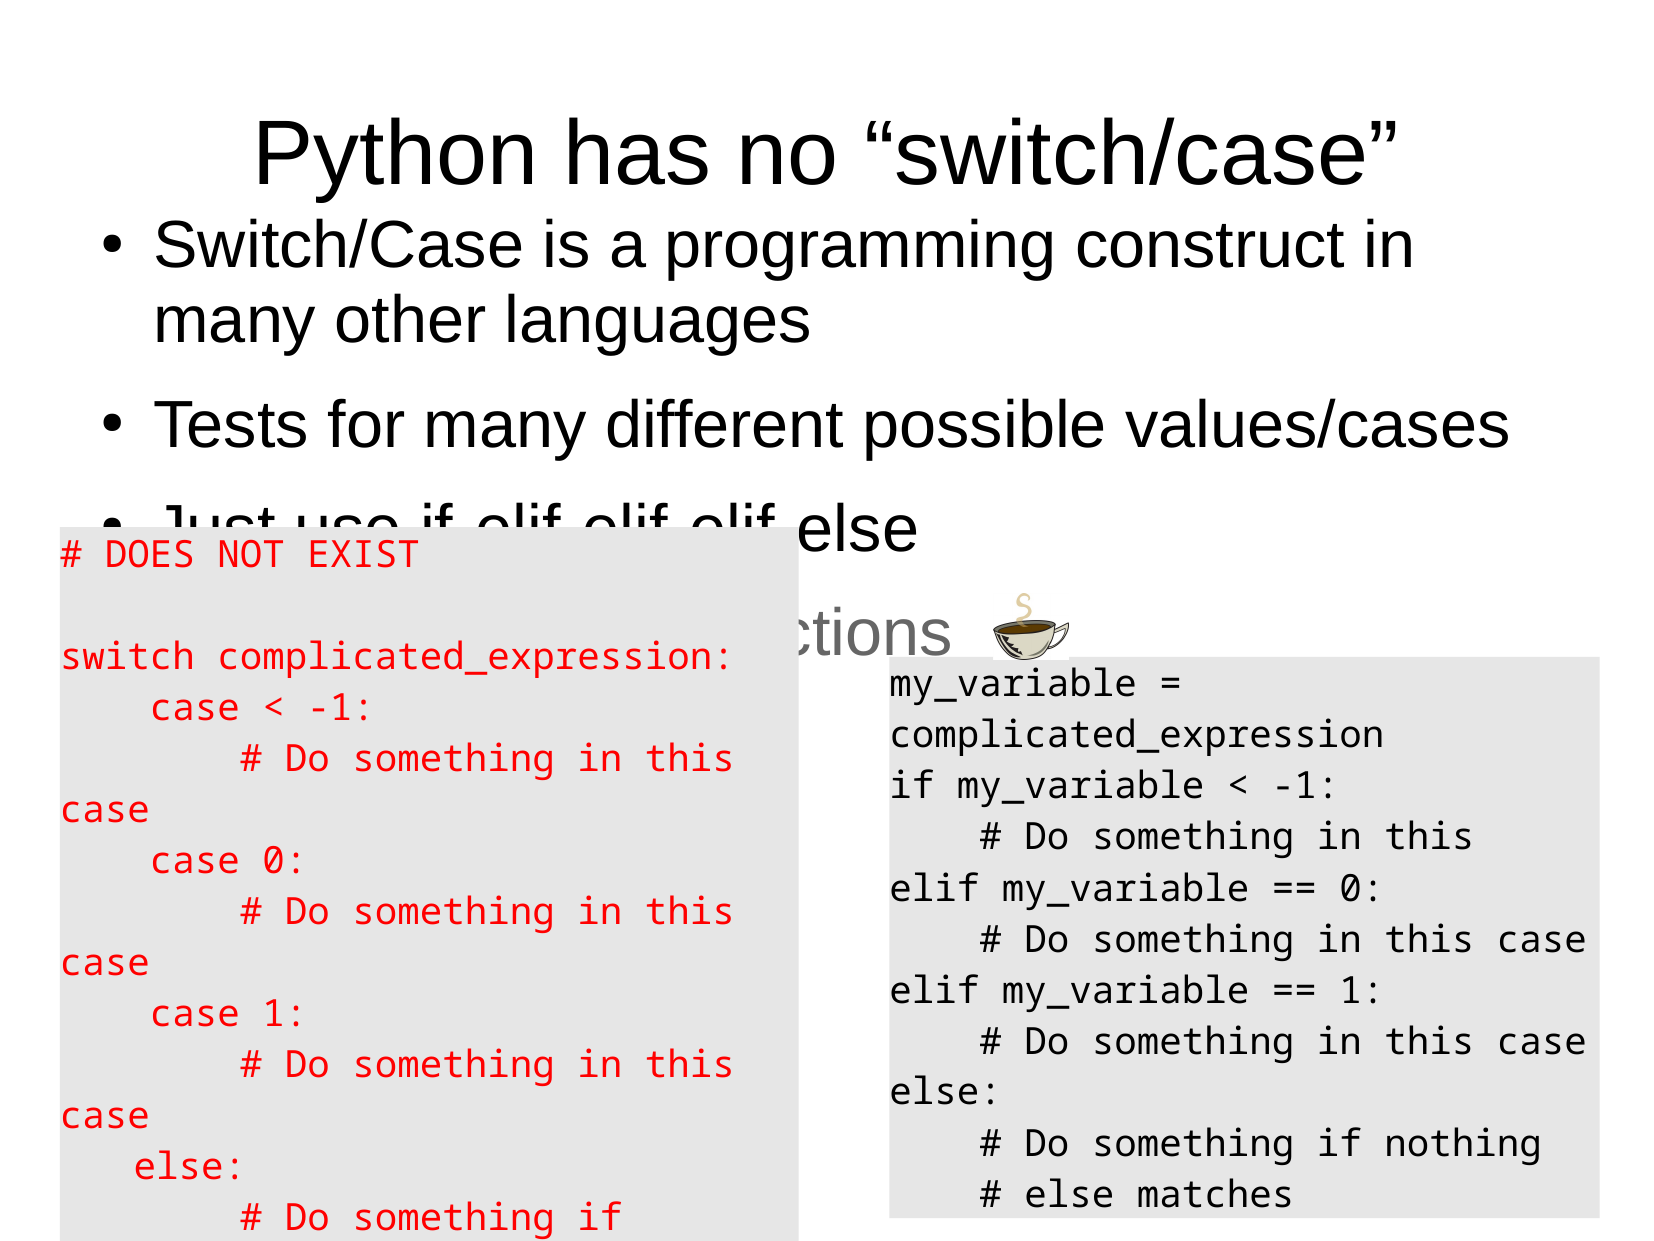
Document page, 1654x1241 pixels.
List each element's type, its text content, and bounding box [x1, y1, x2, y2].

picture [993, 593, 1069, 660]
text_box # DOES NOT EXIST switch complicated_expression: case < -1: # Do something in this case case 0: # Do something in this case case 1: # Do something in this case else: # Do something if nothing # else matches [59, 666, 799, 1204]
title Python has no “switch/case” [82, 49, 1571, 207]
list Switch/Case is a programming construct in many other languages Tests for many different possible values/cases Just use if-elif-elif-elif-else Or use a dict with functions [82, 207, 1571, 927]
text_box my_variable = complicated_expression if my_variable < -1: # Do something in this elif my_variable == 0: # Do something in this case elif my_variable == 1: # Do something in this case else: # Do something if nothing # else matches [889, 669, 1600, 1206]
